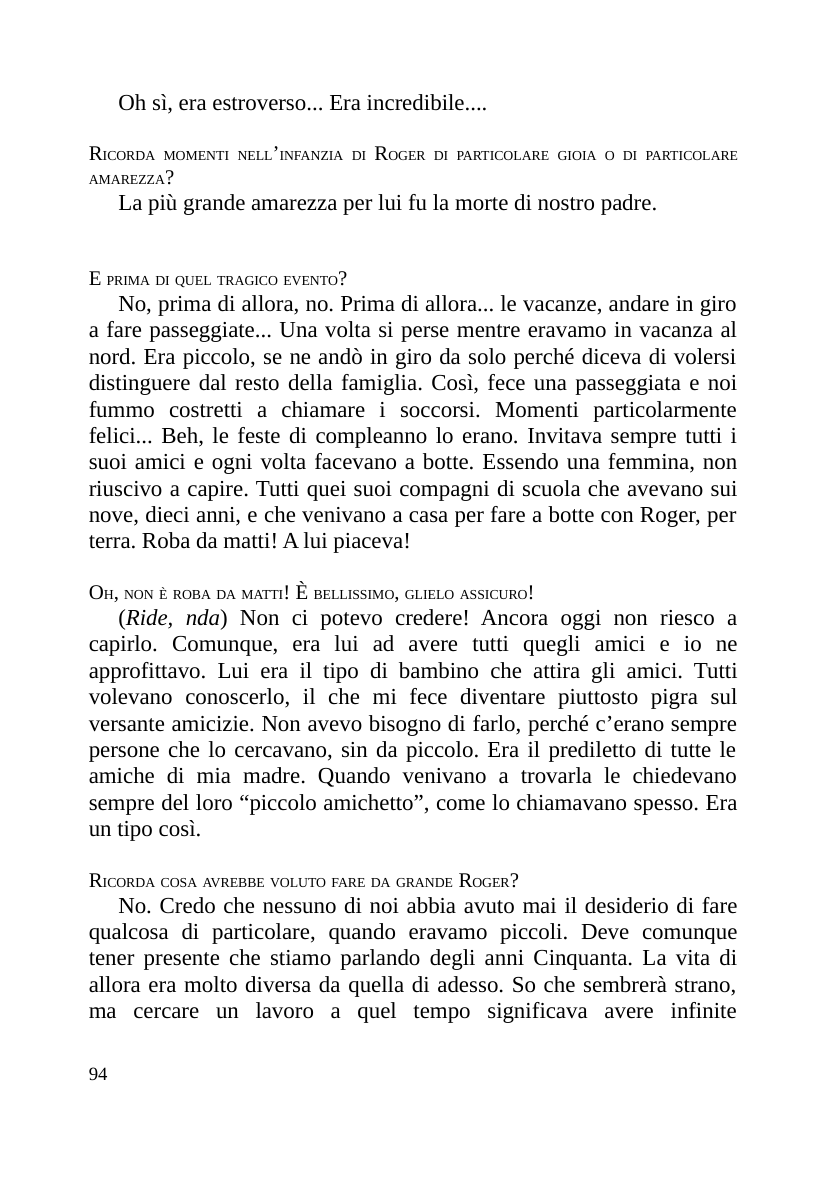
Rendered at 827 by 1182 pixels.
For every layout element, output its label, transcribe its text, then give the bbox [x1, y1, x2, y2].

text E prima di quel tragico evento? [88, 266, 738, 290]
text Ricorda cosa avrebbe voluto fare da grande Roger? [88, 868, 738, 892]
text (Ride, nda) Non ci potevo credere! Ancora oggi non riesco a capirlo. Comunque, era lui ad avere tutti quegli amici e io ne approfittavo. Lui era il tipo di bambino che attira gli amici. Tutti volevano conoscerlo, il che mi fece diventare piuttosto pigra sul versante amicizie. Non avevo bisogno di farlo, perché c’erano sempre persone che lo cercavano, sin da piccolo. Era il prediletto di tutte le amiche di mia madre. Quando venivano a trovarla le chiedevano sempre del loro “piccolo amichetto”, come lo chiamavano spesso. Era un tipo così. [88, 604, 738, 841]
text Oh, non è roba da matti! è bellissimo, glielo assicuro! [88, 580, 738, 604]
text La più grande amarezza per lui fu la morte di nostro padre. [88, 189, 738, 216]
text Oh sì, era estroverso... Era incredibile.... [88, 88, 738, 115]
text No, prima di allora, no. Prima di allora... le vacanze, andare in giro a fare passeggiate... Una volta si perse mentre eravamo in vacanza al nord. Era piccolo, se ne andò in giro da solo perché diceva di volersi distinguere dal resto della famiglia. Così, fece una passeggiata e noi fummo costretti a chiamare i soccorsi. Momenti particolarmente felici... Beh, le feste di compleanno lo erano. Invitava sempre tutti i suoi amici e ogni volta facevano a botte. Essendo una femmina, non riuscivo a capire. Tutti quei suoi compagni di scuola che avevano sui nove, dieci anni, e che venivano a casa per fare a botte con Roger, per terra. Roba da matti! A lui piaceva! [88, 290, 738, 554]
text No. Credo che nessuno di noi abbia avuto mai il desiderio di fare qualcosa di particolare, quando eravamo piccoli. Deve comunque tener presente che stiamo parlando degli anni Cinquanta. La vita di allora era molto diversa da quella di adesso. So che sembrerà strano, ma cercare un lavoro a quel tempo significava avere infinite [88, 892, 738, 1023]
text Ricorda momenti nell’infanzia di Roger di particolare gioia o di particolare amarezza? [88, 141, 738, 189]
